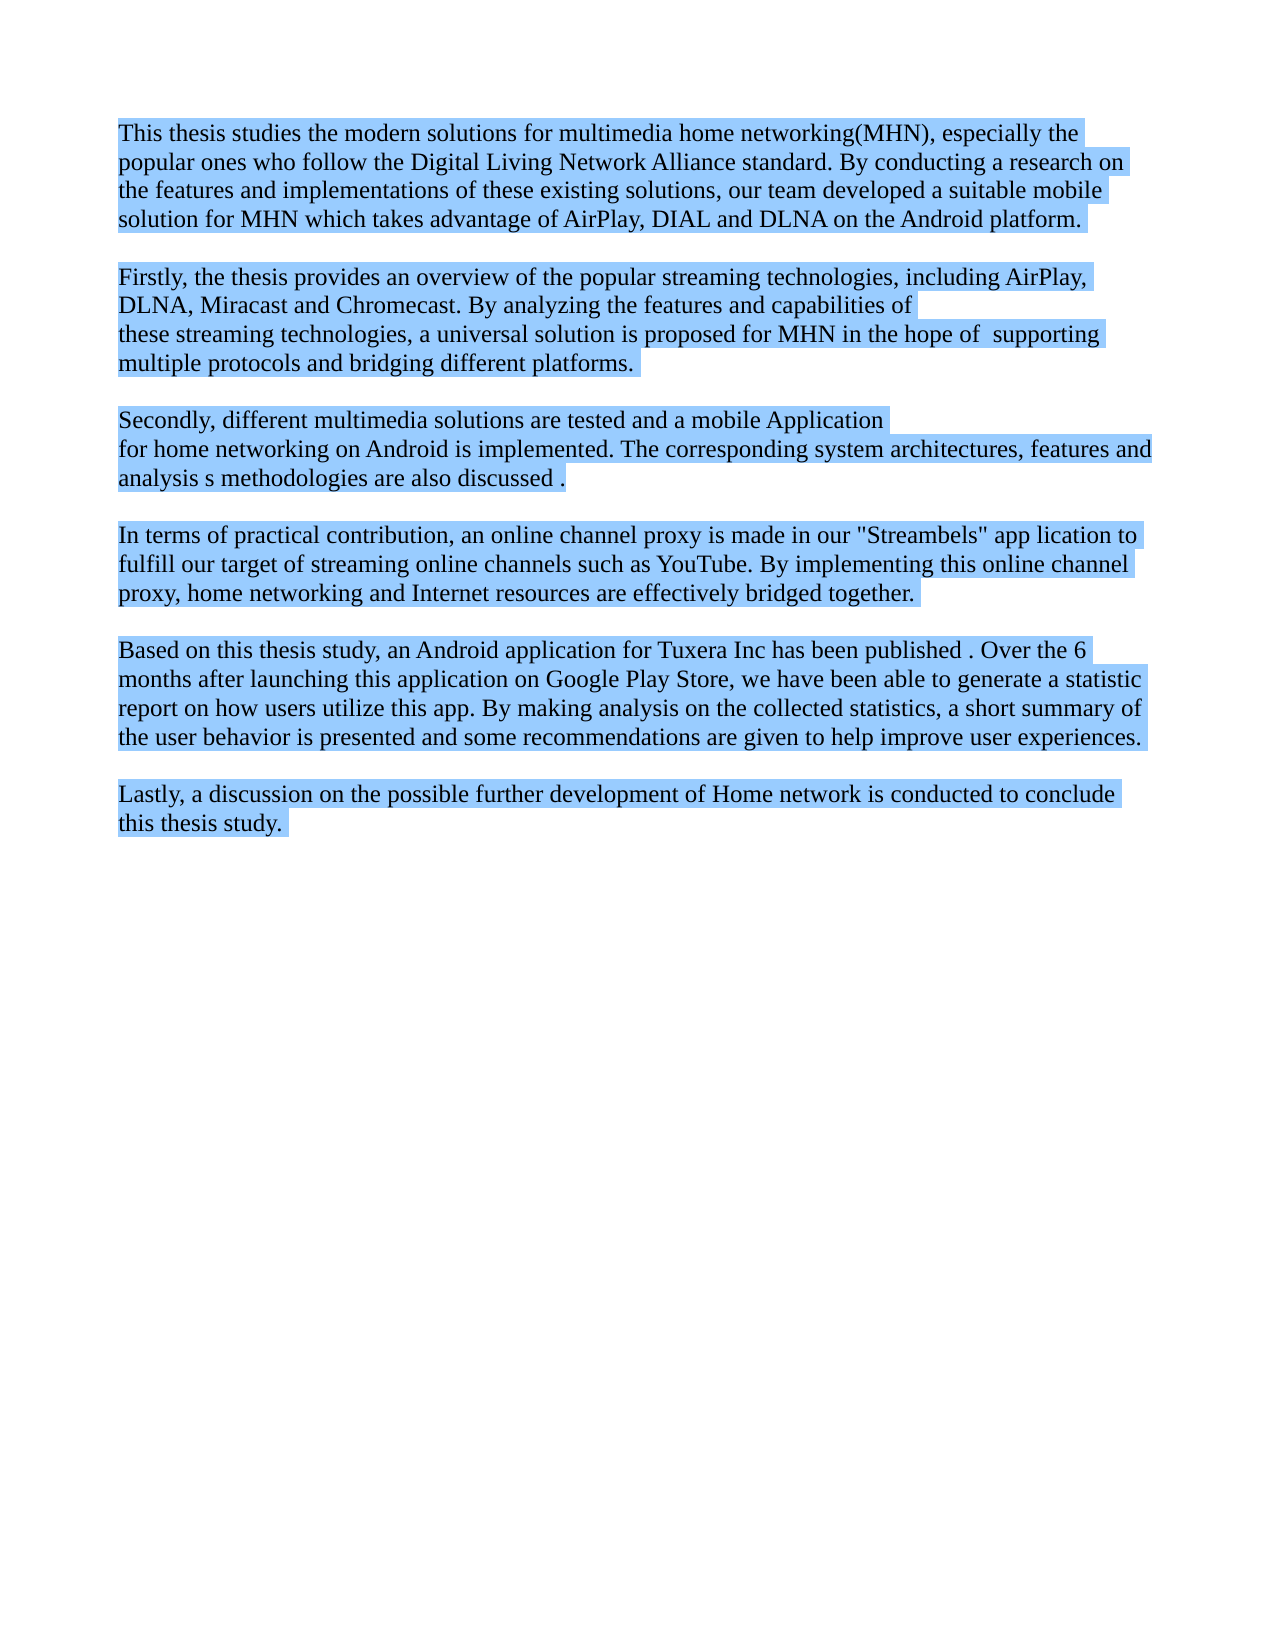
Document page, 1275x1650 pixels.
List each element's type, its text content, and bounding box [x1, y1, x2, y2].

text these streaming technologies, a universal solution is proposed for MHN in the hope of supporting multiple protocols and bridging different platforms. [118, 319, 1157, 377]
text DLNA, Miracast and Chromecast. By analyzing the features and capabilities of [118, 291, 1157, 319]
text for home networking on Android is implemented. The corresponding system architectures, features and analysis s methodologies are also discussed . [118, 434, 1157, 492]
text Based on this thesis study, an Android application for Tuxera Inc has been published . Over the 6 months after launching this application on Google Play Store, we have been able to generate a statistic report on how users utilize this app. By making analysis on the collected statistics, a short summary of the user behavior is presented and some recommendations are given to help improve user experiences. [118, 636, 1157, 751]
text This thesis studies the modern solutions for multimedia home networking(MHN), especially the popular ones who follow the Digital Living Network Alliance standard. By conducting a research on the features and implementations of these existing solutions, our team developed a suitable mobile solution for MHN which takes advantage of AirPlay, DIAL and DLNA on the Android platform. [118, 118, 1157, 233]
text Firstly, the thesis provides an overview of the popular streaming technologies, including AirPlay, [118, 262, 1157, 291]
text In terms of practical contribution, an online channel proxy is made in our "Streambels" app lication to fulfill our target of streaming online channels such as YouTube. By implementing this online channel proxy, home networking and Internet resources are effectively bridged together. [118, 521, 1157, 607]
text Secondly, different multimedia solutions are tested and a mobile Application [118, 406, 1157, 434]
text Lastly, a discussion on the possible further development of Home network is conducted to conclude this thesis study. [118, 779, 1157, 837]
